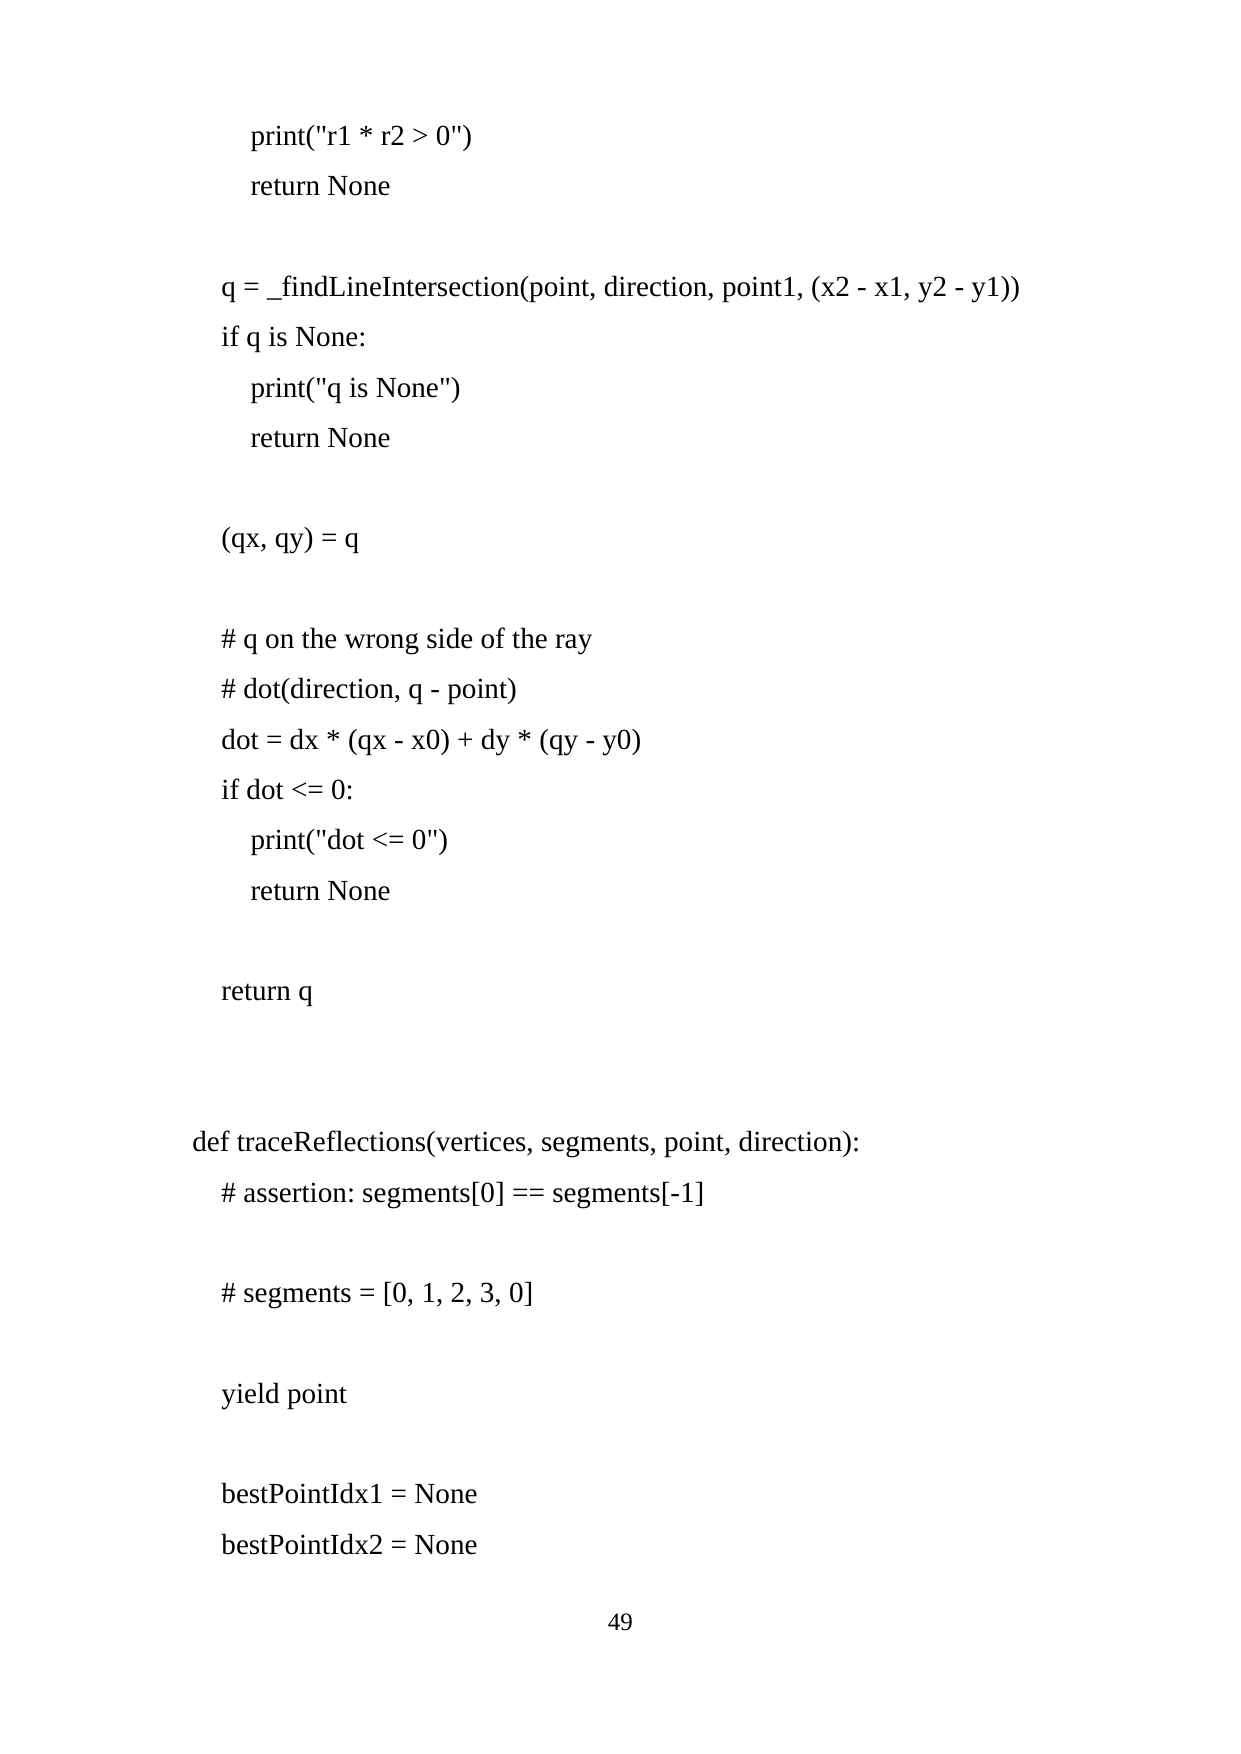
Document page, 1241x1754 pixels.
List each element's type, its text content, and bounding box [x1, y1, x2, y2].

text # segments = [0, 1, 2, 3, 0] [118, 1275, 1122, 1309]
text def traceReflections(vertices, segments, point, direction): [118, 1124, 1122, 1158]
text print("dot <= 0") [118, 822, 1122, 856]
text print("r1 * r2 > 0") [118, 118, 1122, 152]
text (qx, qy) = q [118, 521, 1122, 554]
text if dot <= 0: [118, 772, 1122, 806]
text print("q is None") [118, 370, 1122, 403]
text yield point [118, 1376, 1122, 1409]
text q = _findLineIntersection(point, direction, point1, (x2 - x1, y2 - y1)) [118, 269, 1122, 303]
text bestPointIdx2 = None [118, 1527, 1122, 1560]
text # assertion: segments[0] == segments[-1] [118, 1175, 1122, 1208]
text # q on the wrong side of the ray [118, 621, 1122, 655]
text dot = dx * (qx - x0) + dy * (qy - y0) [118, 722, 1122, 755]
text # dot(direction, q - point) [118, 672, 1122, 705]
text bestPointIdx1 = None [118, 1477, 1122, 1510]
text return None [118, 873, 1122, 906]
text if q is None: [118, 319, 1122, 353]
text return None [118, 420, 1122, 453]
text return None [118, 168, 1122, 202]
text return q [118, 973, 1122, 1007]
